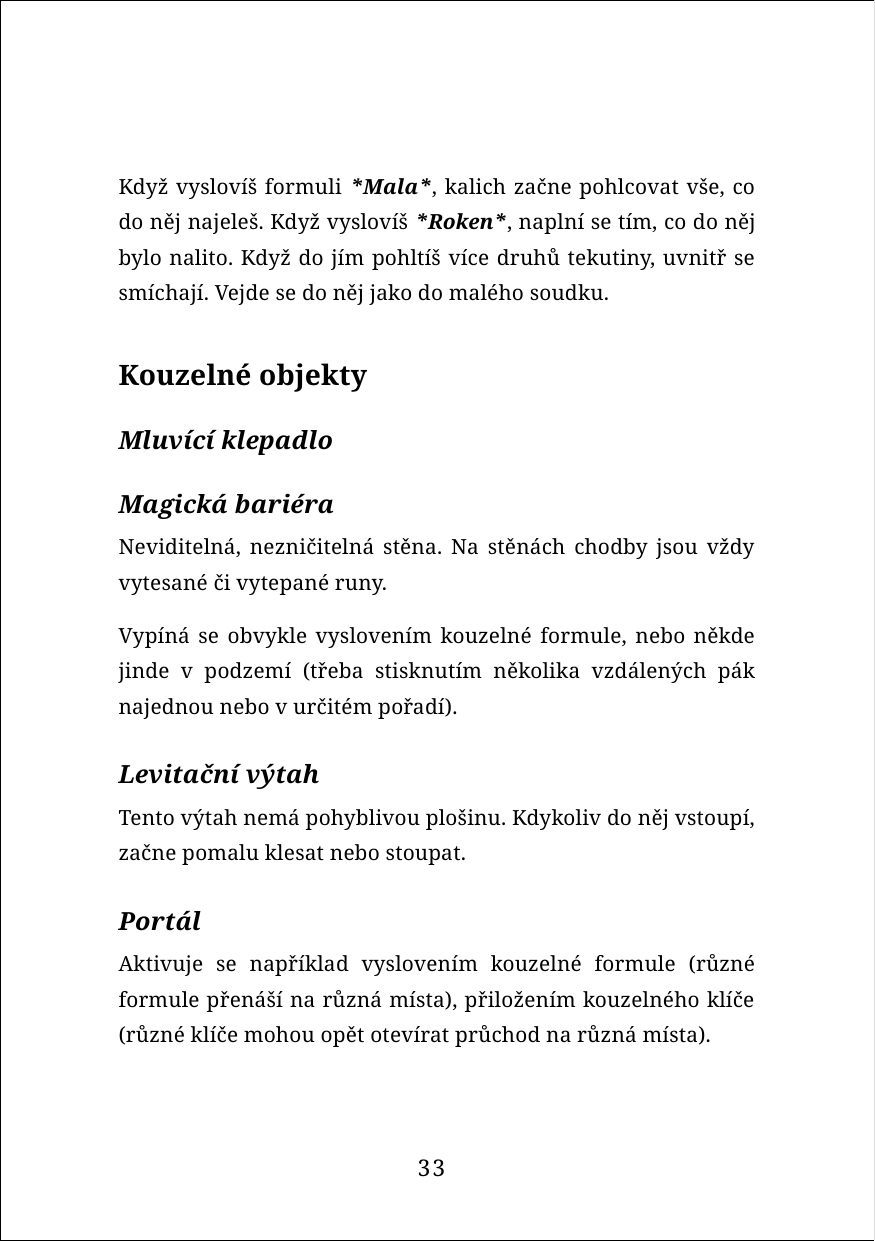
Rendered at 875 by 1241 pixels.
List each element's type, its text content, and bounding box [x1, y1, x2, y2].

subtitle Levitační výtah [118, 757, 756, 791]
subtitle Portál [118, 903, 756, 938]
subtitle Magická bariéra [118, 487, 756, 521]
text Aktivuje se například vyslovením kouzelné formule (různé formule přenáší na různá místa), přiložením kouzelného klíče (různé klíče mohou opět otevírat průchod na různá místa). [118, 949, 756, 1049]
text Neviditelná, nezničitelná stěna. Na stěnách chodby jsou vždy vytesané či vytepané runy. [118, 532, 756, 596]
text Když vyslovíš formuli *Mala*, kalich začne pohlcovat vše, co do něj najeleš. Když vyslovíš *Roken*, naplní se tím, co do něj bylo nalito. Když do jím pohltíš více druhů tekutiny, uvnitř se smíchají. Vejde se do něj jako do malého soudku. [118, 172, 756, 307]
subtitle Mluvící klepadlo [118, 423, 756, 457]
text Vypíná se obvykle vyslovením kouzelné formule, nebo někde jinde v podzemí (třeba stisknutím několika vzdálených pák najednou nebo v určitém pořadí). [118, 621, 756, 721]
text Tento výtah nemá pohyblivou plošinu. Kdykoliv do něj vstoupí, začne pomalu klesat nebo stoupat. [118, 803, 756, 867]
subtitle Kouzelné objekty [118, 355, 756, 393]
